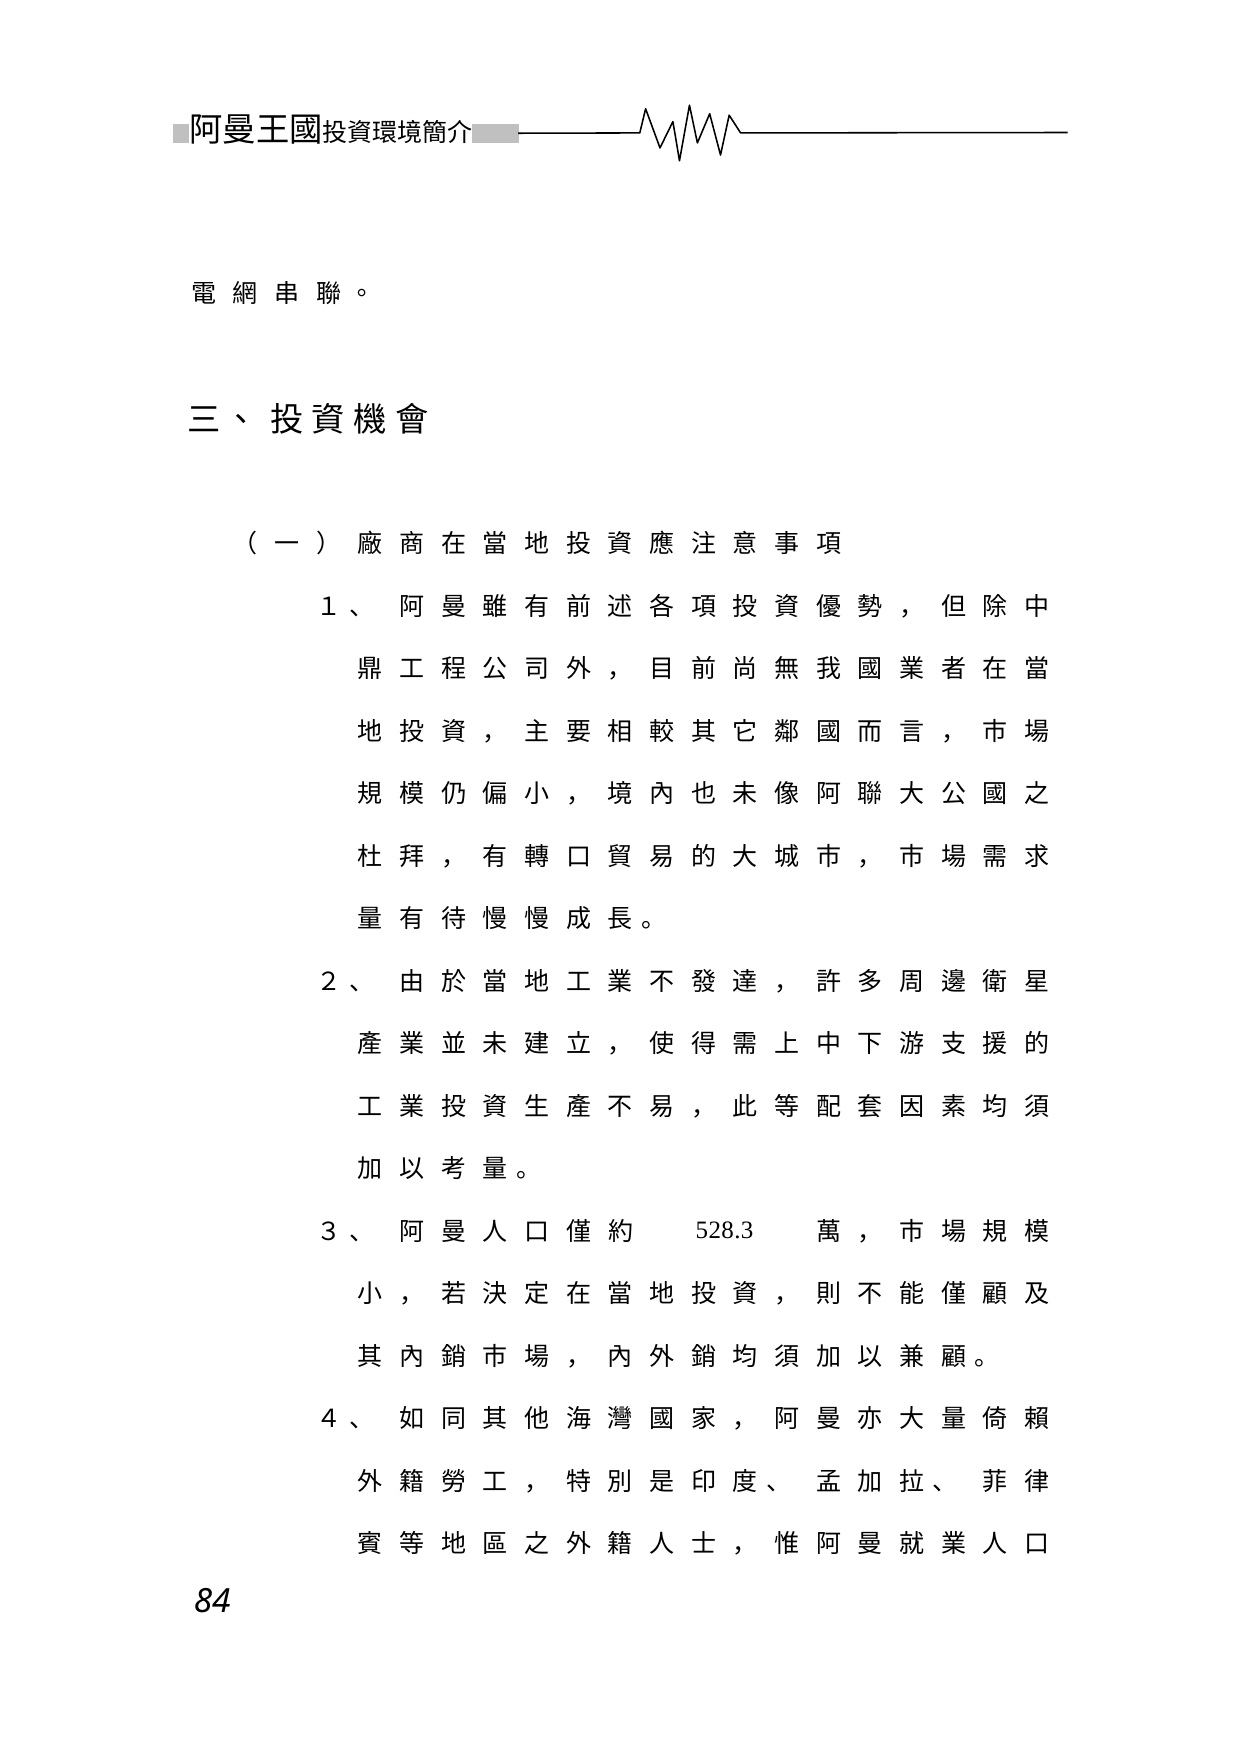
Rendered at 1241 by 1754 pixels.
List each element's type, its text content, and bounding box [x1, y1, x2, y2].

text １、阿曼雖有前述各項投資優勢，但除中鼎工程公司外，目前尚無我國業者在當地投資，主要相較其它鄰國而言，市場規模仍偏小，境內也未像阿聯大公國之杜拜，有轉口貿易的大城市，市場需求量有待慢慢成長。 [281, 563, 1058, 938]
text 電網串聯。 [183, 250, 1058, 313]
text （一）廠商在當地投資應注意事項 [207, 500, 1058, 563]
text ３、阿曼人口僅約528.3萬，市場規模小，若決定在當地投資，則不能僅顧及其內銷市場，內外銷均須加以兼顧。 [281, 1188, 1058, 1375]
text ２、由於當地工業不發達，許多周邊衛星產業並未建立，使得需上中下游支援的工業投資生產不易，此等配套因素均須加以考量。 [281, 938, 1058, 1188]
text 三、投資機會 [183, 375, 1058, 438]
text ４、如同其他海灣國家，阿曼亦大量倚賴外籍勞工，特別是印度、孟加拉、菲律賓等地區之外籍人士，惟阿曼就業人口 [281, 1375, 1058, 1563]
